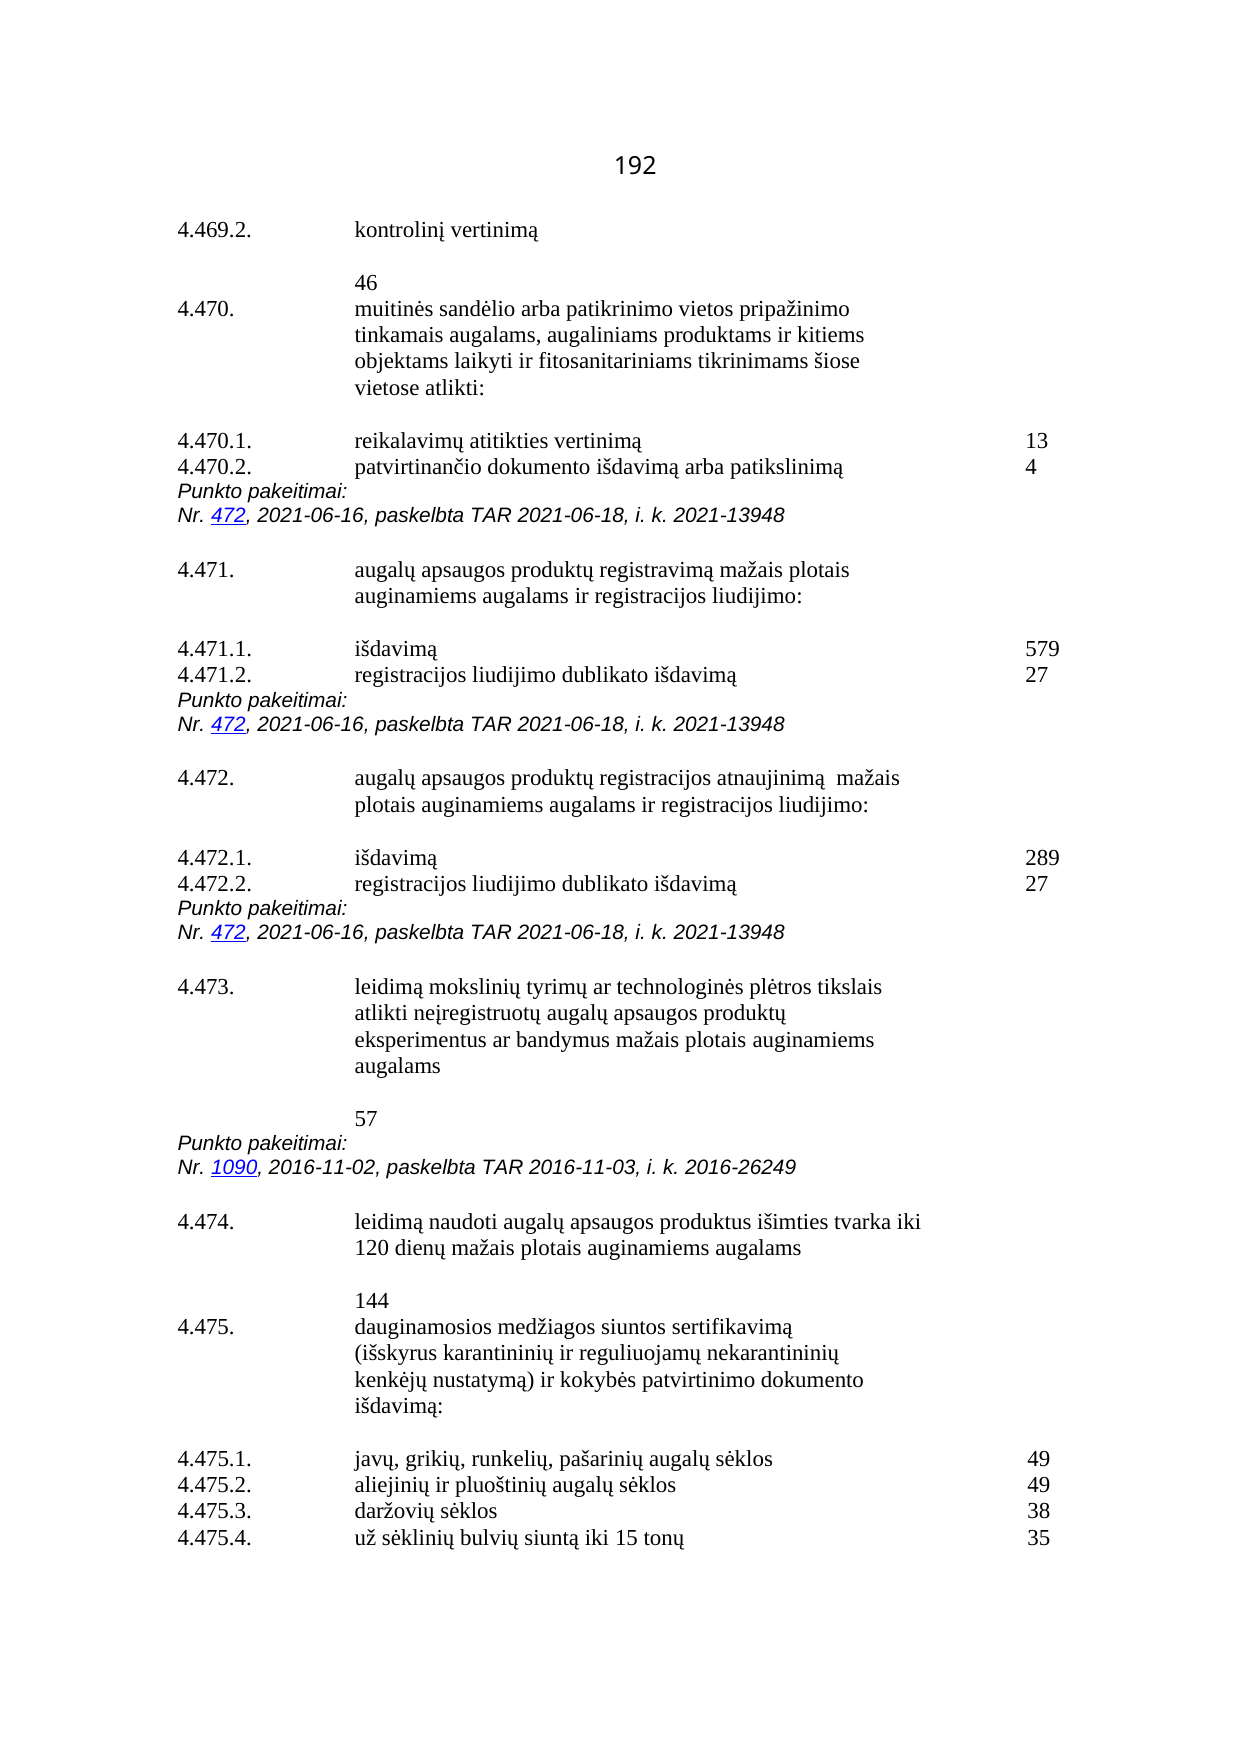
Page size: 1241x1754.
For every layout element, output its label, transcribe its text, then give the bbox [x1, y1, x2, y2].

text 4.475.2. aliejinių ir pluoštinių augalų sėklos 49 [177, 1471, 1092, 1498]
text 4.475.1. javų, grikių, runkelių, pašarinių augalų sėklos 49 [177, 1445, 1092, 1471]
text 4.475.3. daržovių sėklos 38 [177, 1498, 1092, 1524]
text 4.475. dauginamosios medžiagos siuntos sertifikavimą (išskyrus karantininių ir reguliuojamų nekarantininių kenkėjų nustatymą) ir kokybės patvirtinimo dokumento išdavimą: [177, 1313, 871, 1445]
text 4.469.2. kontrolinį vertinimą 46 [177, 216, 945, 295]
text Nr. 472, 2021-06-16, paskelbta TAR 2021-06-18, i. k. 2021-13948 [177, 920, 1092, 944]
text 4.471.2. registracijos liudijimo dublikato išdavimą 27 [177, 661, 1092, 688]
text Punkto pakeitimai: [177, 896, 1092, 920]
text 4.471. augalų apsaugos produktų registravimą mažais plotais auginamiems augalams ir registracijos liudijimo: [177, 556, 915, 635]
text 4.471.1. išdavimą 579 [177, 635, 1092, 661]
text 4.470.1. reikalavimų atitikties vertinimą 13 [177, 427, 1092, 453]
text augalams 57 [354, 1052, 945, 1131]
text 4.472.2. registracijos liudijimo dublikato išdavimą 27 [177, 870, 1092, 896]
text Punkto pakeitimai: [177, 688, 1092, 712]
text 4.472. augalų apsaugos produktų registracijos atnaujinimą mažais plotais auginamiems augalams ir registracijos liudijimo: [177, 764, 915, 843]
text Nr. 1090, 2016-11-02, paskelbta TAR 2016-11-03, i. k. 2016-26249 [177, 1155, 1092, 1179]
text 4.474. leidimą naudoti augalų apsaugos produktus išimties tvarka iki [177, 1208, 945, 1234]
text 4.473. leidimą mokslinių tyrimų ar technologinės plėtros tikslais [177, 973, 945, 999]
text Punkto pakeitimai: [177, 479, 1092, 503]
text Nr. 472, 2021-06-16, paskelbta TAR 2021-06-18, i. k. 2021-13948 [177, 712, 1092, 736]
text 4.470. muitinės sandėlio arba patikrinimo vietos pripažinimo tinkamais augalams, augaliniams produktams ir kitiems objektams laikyti ir fitosanitariniams tikrinimams šiose vietose atlikti: [177, 295, 915, 427]
text Nr. 472, 2021-06-16, paskelbta TAR 2021-06-18, i. k. 2021-13948 [177, 503, 1092, 527]
text 4.475.4. už sėklinių bulvių siuntą iki 15 tonų 35 [177, 1524, 1092, 1550]
text atlikti neįregistruotų augalų apsaugos produktų [354, 999, 945, 1026]
text 4.470.2. patvirtinančio dokumento išdavimą arba patikslinimą 4 [177, 453, 1092, 479]
text eksperimentus ar bandymus mažais plotais auginamiems [354, 1026, 945, 1052]
text 4.472.1. išdavimą 289 [177, 843, 1092, 870]
text 120 dienų mažais plotais auginamiems augalams 144 [354, 1234, 945, 1313]
text Punkto pakeitimai: [177, 1131, 1092, 1155]
